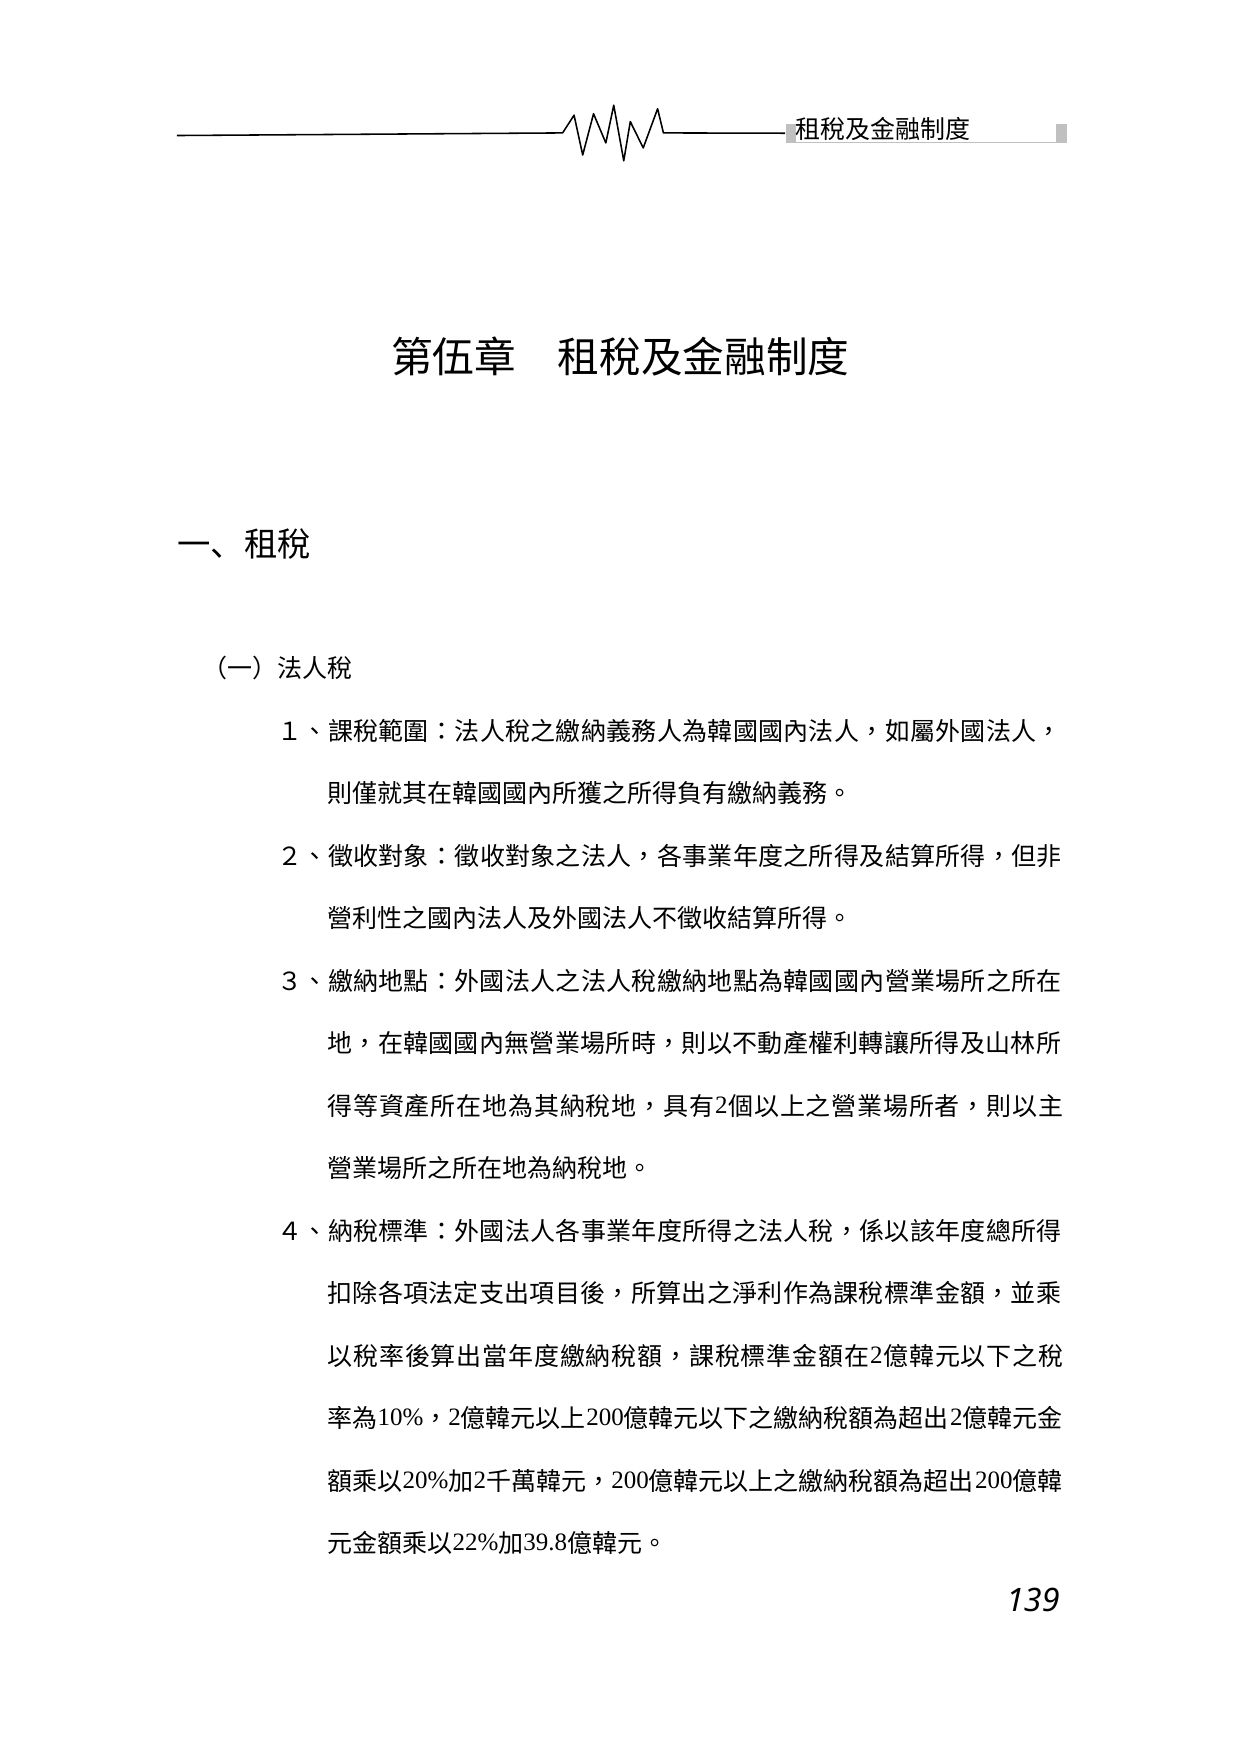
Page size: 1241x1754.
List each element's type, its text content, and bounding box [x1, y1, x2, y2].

text （一）法人稅 [202, 625, 1063, 688]
text 第伍章 租稅及金融制度 [177, 313, 1063, 375]
text 一、租稅 [177, 500, 1063, 563]
text ３、繳納地點：外國法人之法人稅繳納地點為韓國國內營業場所之所在地，在韓國國內無營業場所時，則以不動產權利轉讓所得及山林所得等資產所在地為其納稅地，具有2個以上之營業場所者，則以主營業場所之所在地為納稅地。 [277, 938, 1063, 1188]
text １、課稅範圍：法人稅之繳納義務人為韓國國內法人，如屬外國法人，則僅就其在韓國國內所獲之所得負有繳納義務。 [277, 688, 1063, 813]
text ２、徵收對象：徵收對象之法人，各事業年度之所得及結算所得，但非營利性之國內法人及外國法人不徵收結算所得。 [277, 813, 1063, 938]
text ４、納稅標準：外國法人各事業年度所得之法人稅，係以該年度總所得扣除各項法定支出項目後，所算出之淨利作為課稅標準金額，並乘以稅率後算出當年度繳納稅額，課稅標準金額在2億韓元以下之稅率為10%，2億韓元以上200億韓元以下之繳納稅額為超出2億韓元金額乘以20%加2千萬韓元，200億韓元以上之繳納稅額為超出200億韓元金額乘以22%加39.8億韓元。 [277, 1188, 1063, 1563]
